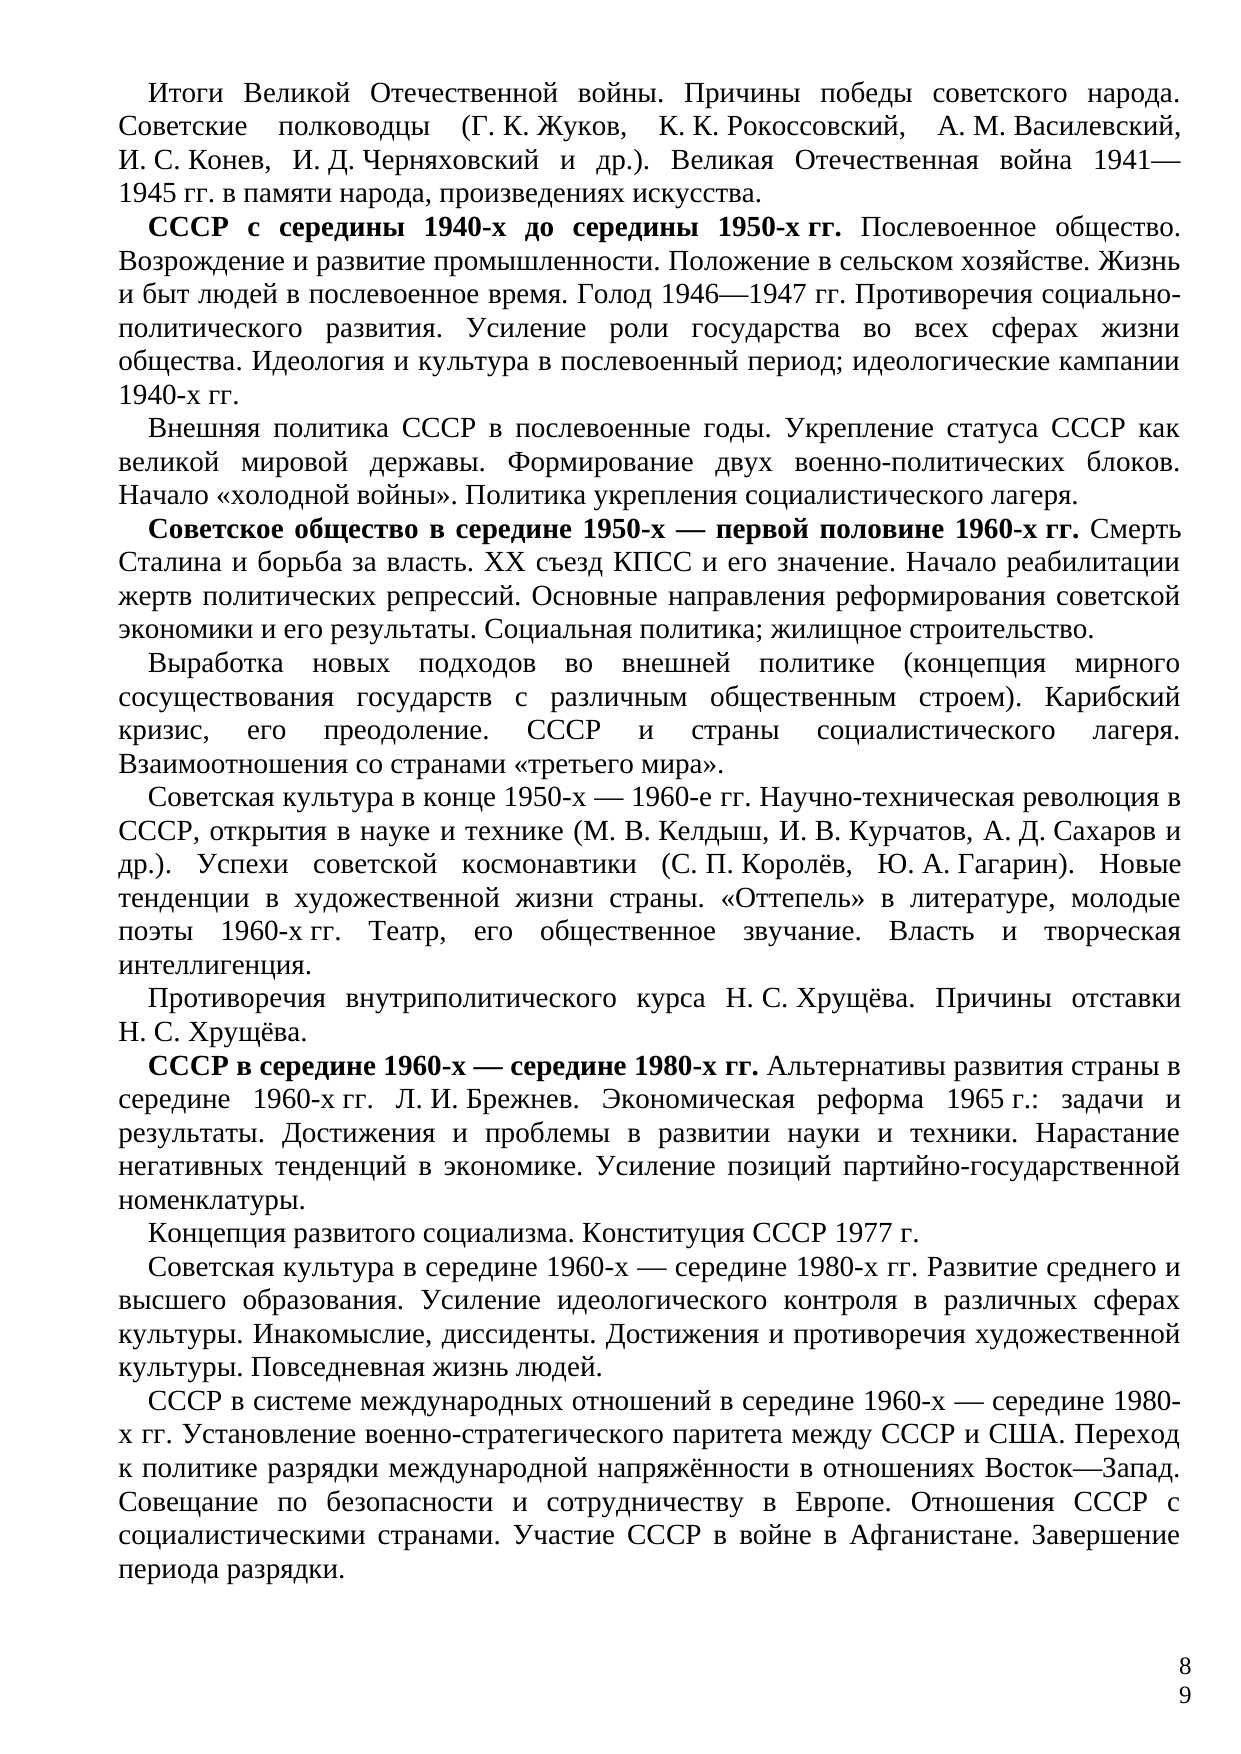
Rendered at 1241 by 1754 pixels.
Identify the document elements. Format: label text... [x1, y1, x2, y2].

text Выработка новых подходов во внешней политике (концепция мирного сосуществования государств с различным общественным строем). Карибский кризис, его преодоление. СССР и страны социалистического лагеря. Взаимоотношения со странами «третьего мира». [118, 645, 1181, 779]
text СССР в середине 1960-х — середине 1980-х гг. Альтернативы развития страны в середине 1960-х гг. Л. И. Брежнев. Экономическая реформа 1965 г.: задачи и результаты. Достижения и проблемы в развитии науки и техники. Нарастание негативных тенденций в экономике. Усиление позиций партийно-государственной номенклатуры. [118, 1048, 1181, 1215]
text Советское общество в середине 1950-х — первой половине 1960-х гг. Смерть Сталина и борьба за власть. XX съезд КПСС и его значение. Начало реабилитации жертв политических репрессий. Основные направления реформирования советской экономики и его результаты. Социальная политика; жилищное строительство. [118, 511, 1181, 645]
text СССР с середины 1940-х до середины 1950-х гг. Послевоенное общество. Возрождение и развитие промышленности. Положение в сельском хозяйстве. Жизнь и быт людей в послевоенное время. Голод 1946—1947 гг. Противоречия социально-политического развития. Усиление роли государства во всех сферах жизни общества. Идеология и культура в послевоенный период; идеологические кампании 1940-х гг. [118, 209, 1181, 410]
text Внешняя политика СССР в послевоенные годы. Укрепление статуса СССР как великой мировой державы. Формирование двух военно-политических блоков. Начало «холодной войны». Политика укрепления социалистического лагеря. [118, 410, 1181, 511]
text Советская культура в середине 1960-х — середине 1980-х гг. Развитие среднего и высшего образования. Усиление идеологического контроля в различных сферах культуры. Инакомыслие, диссиденты. Достижения и противоречия художественной культуры. Повседневная жизнь людей. [118, 1249, 1181, 1383]
text Итоги Великой Отечественной войны. Причины победы советского народа. Советские полководцы (Г. К. Жуков, К. К. Рокоссовский, А. М. Василевский, И. С. Конев, И. Д. Черняховский и др.). Великая Отечественная война 1941—1945 гг. в памяти народа, произведениях искусства. [118, 75, 1181, 209]
text Противоречия внутриполитического курса Н. С. Хрущёва. Причины отставки Н. С. Хрущёва. [118, 981, 1181, 1048]
text Концепция развитого социализма. Конституция СССР 1977 г. [118, 1215, 1181, 1249]
text СССР в системе международных отношений в середине 1960-х — середине 1980-х гг. Установление военно-стратегического паритета между СССР и США. Переход к политике разрядки международной напряжённости в отношениях Восток—Запад. Совещание по безопасности и сотрудничеству в Европе. Отношения СССР с социалистическими странами. Участие СССР в войне в Афганистане. Завершение периода разрядки. [118, 1383, 1181, 1584]
text Советская культура в конце 1950-х — 1960-е гг. Научно-техническая революция в СССР, открытия в науке и технике (М. В. Келдыш, И. В. Курчатов, А. Д. Сахаров и др.). Успехи советской космонавтики (С. П. Королёв, Ю. А. Гагарин). Новые тенденции в художественной жизни страны. «Оттепель» в литературе, молодые поэты 1960-х гг. Театр, его общественное звучание. Власть и творческая интеллигенция. [118, 779, 1181, 981]
